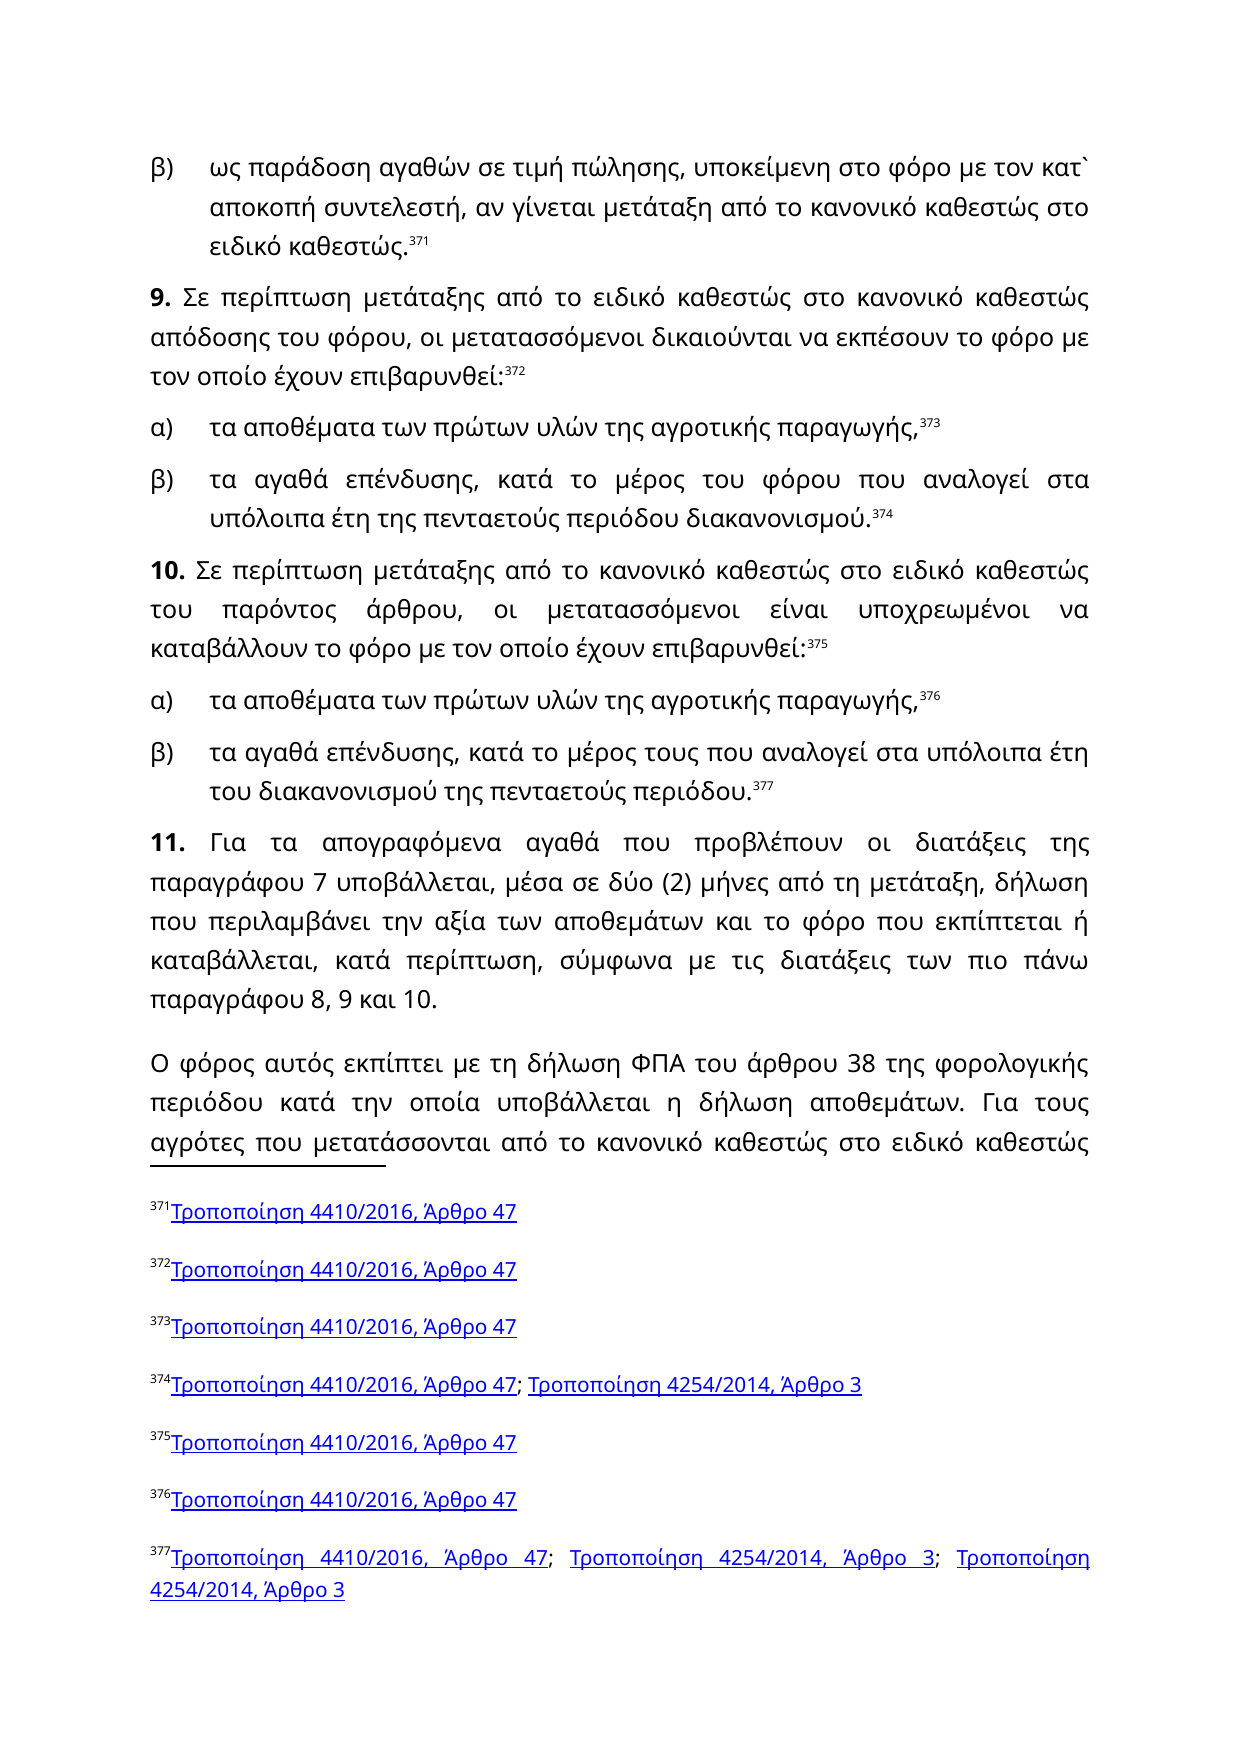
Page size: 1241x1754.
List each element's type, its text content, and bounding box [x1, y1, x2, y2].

text Τροποποίηση 4410/2016, Άρθρο 47 [150, 1428, 1090, 1456]
text Τροποποίηση 4410/2016, Άρθρο 47; Τροποποίηση 4254/2014, Άρθρο 3; Τροποποίηση 4254/2014, Άρθρο 3 [150, 1543, 1090, 1604]
text Ο φόρος αυτός εκπίπτει με τη δήλωση ΦΠΑ του άρθρου 38 της φορολογικής περιόδου κατά την οποία υποβάλλεται η δήλωση αποθεμάτων. Για τους αγρότες που μετατάσσονται από το κανονικό καθεστώς στο ειδικό καθεστώς [150, 1046, 1090, 1158]
list β) τα αγαθά επένδυσης, κατά το μέρος του φόρου που αναλογεί στα υπόλοιπα έτη της πενταετούς περιόδου διακανονισμού. [150, 462, 1090, 535]
text Τροποποίηση 4410/2016, Άρθρο 47 [150, 1312, 1090, 1341]
text Τροποποίηση 4410/2016, Άρθρο 47 [150, 1255, 1090, 1283]
text Τροποποίηση 4410/2016, Άρθρο 47; Τροποποίηση 4254/2014, Άρθρο 3 [150, 1370, 1090, 1398]
text 10. Σε περίπτωση μετάταξης από το κανονικό καθεστώς στο ειδικό καθεστώς του παρόντος άρθρου, οι μετατασσόμενοι είναι υποχρεωμένοι να καταβάλλουν το φόρο με τον οποίο έχουν επιβαρυνθεί: [150, 552, 1090, 665]
list β) ως παράδοση αγαθών σε τιμή πώλησης, υποκείμενη στο φόρο με τον κατ` αποκοπή συντελεστή, αν γίνεται μετάταξη από το κανονικό καθεστώς στο ειδικό καθεστώς. [150, 150, 1090, 262]
text Τροποποίηση 4410/2016, Άρθρο 47 [150, 1485, 1090, 1514]
text Τροποποίηση 4410/2016, Άρθρο 47 [150, 1197, 1090, 1226]
list α) τα αποθέματα των πρώτων υλών της αγροτικής παραγωγής, [150, 682, 1090, 717]
text 11. Για τα απογραφόμενα αγαθά που προβλέπουν οι διατάξεις της παραγράφου 7 υποβάλλεται, μέσα σε δύο (2) μήνες από τη μετάταξη, δήλωση που περιλαμβάνει την αξία των αποθεμάτων και το φόρο που εκπίπτεται ή καταβάλλεται, κατά περίπτωση, σύμφωνα με τις διατάξεις των πιο πάνω παραγράφου 8, 9 και 10. [150, 825, 1090, 1016]
list α) τα αποθέματα των πρώτων υλών της αγροτικής παραγωγής, [150, 410, 1090, 444]
text 9. Σε περίπτωση μετάταξης από το ειδικό καθεστώς στο κανονικό καθεστώς απόδοσης του φόρου, οι μετατασσόμενοι δικαιούνται να εκπέσουν το φόρο με τον οποίο έχουν επιβαρυνθεί: [150, 280, 1090, 392]
list β) τα αγαθά επένδυσης, κατά το μέρος τους που αναλογεί στα υπόλοιπα έτη του διακανονισμού της πενταετούς περιόδου. [150, 734, 1090, 807]
